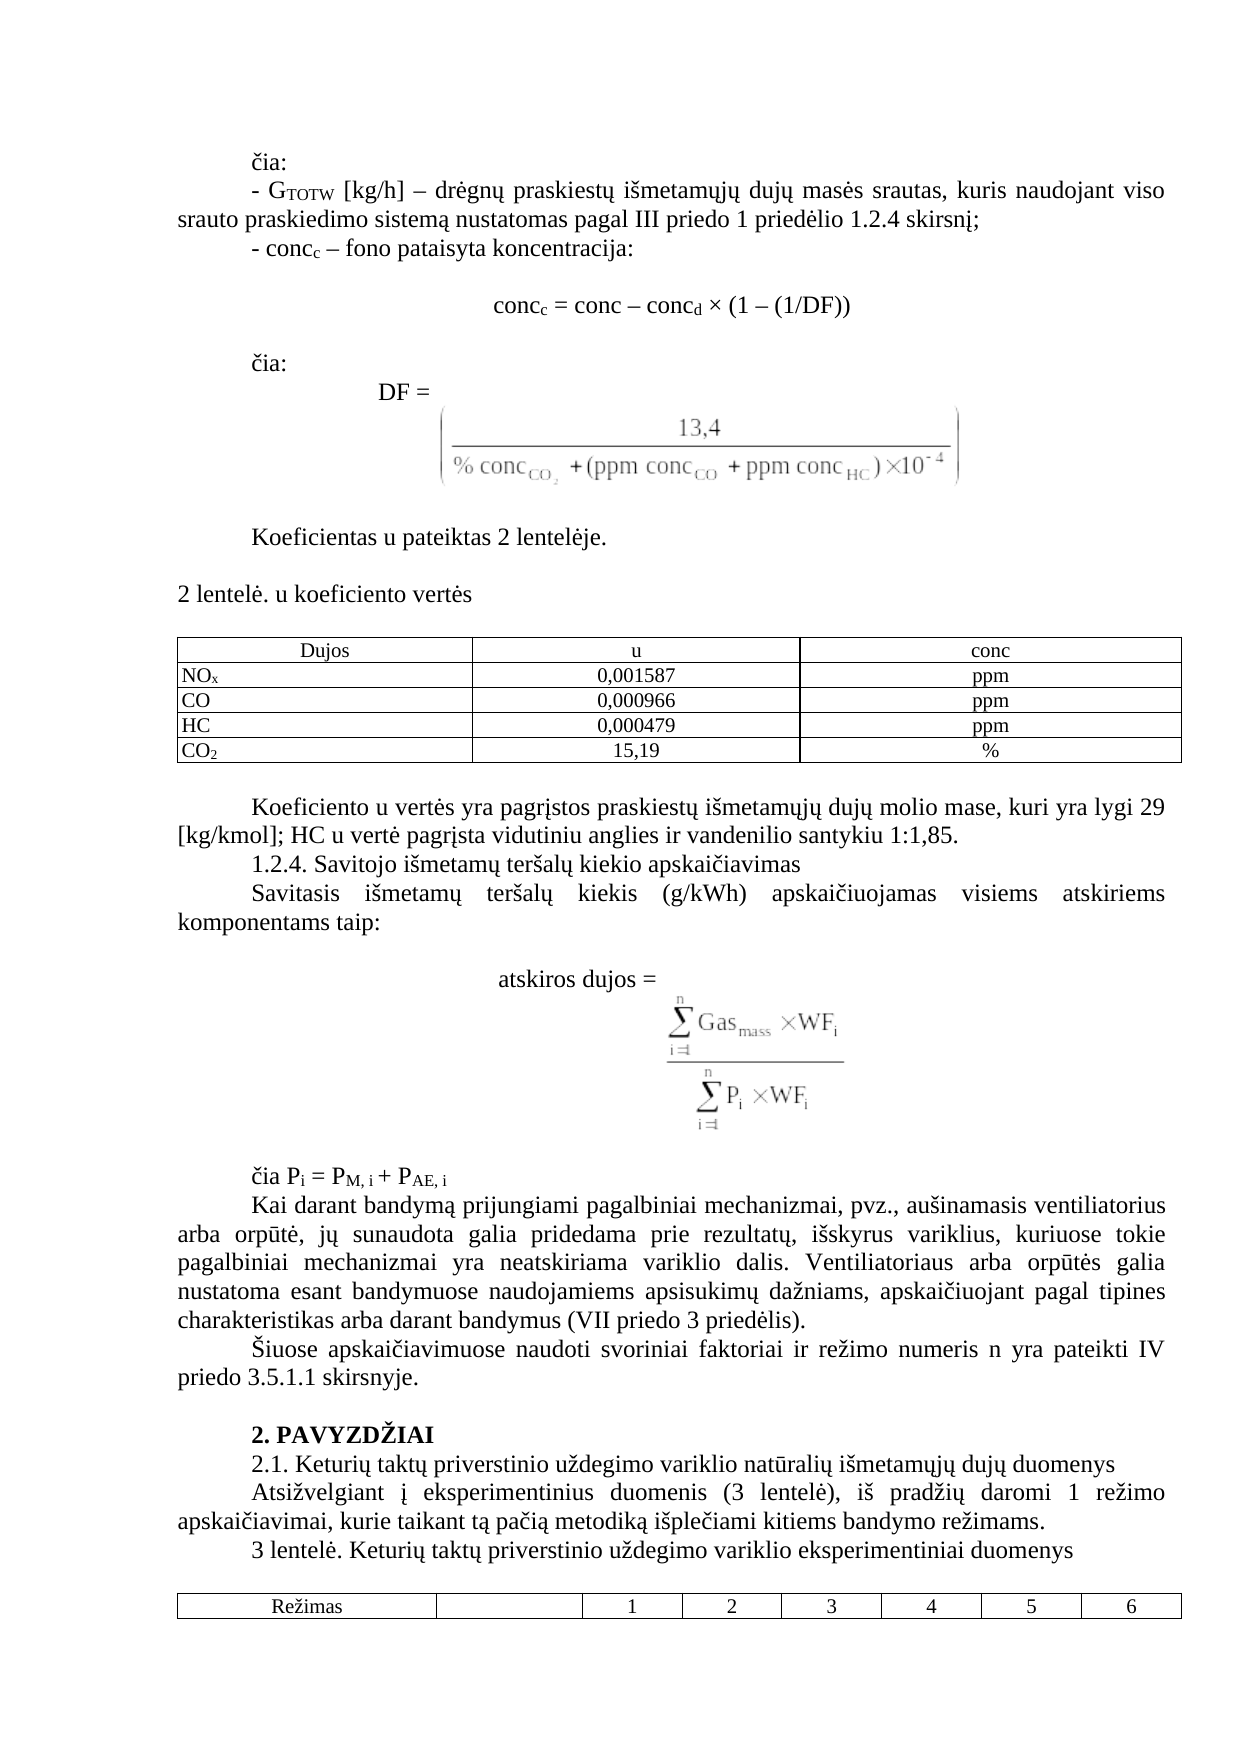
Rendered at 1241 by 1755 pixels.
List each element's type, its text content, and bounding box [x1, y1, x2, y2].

table_header 3 [782, 1594, 881, 1618]
table_header Režimas [178, 1594, 436, 1618]
text Atsižvelgiant į eksperimentinius duomenis (3 lentelė), iš pradžių daromi 1 režimo apskaičiavimai, kurie taikant tą pačią metodiką išplečiami kitiems bandymo režimams. [177, 1477, 1166, 1535]
text čia: [177, 348, 1166, 377]
text čia: [177, 147, 1166, 176]
table_header 1 [583, 1594, 682, 1618]
text - GTOTW [kg/h] – drėgnų praskiestų išmetamųjų dujų masės srautas, kuris naudojant viso srauto praskiedimo sistemą nustatomas pagal III priedo 1 priedėlio 1.2.4 skirsnį; [177, 176, 1166, 233]
text 2. PAVYZDŽIAI [177, 1420, 1166, 1449]
text DF = [177, 377, 1166, 493]
table_header 6 [1082, 1594, 1181, 1618]
text Koeficientas u pateiktas 2 lentelėje. [177, 522, 1166, 550]
table_cell NOx [178, 663, 472, 687]
table_header Dujos [178, 638, 472, 662]
table_cell % [801, 738, 1181, 762]
text 2.1. Keturių taktų priverstinio uždegimo variklio natūralių išmetamųjų dujų duomenys [177, 1449, 1166, 1477]
table_cell CO2 [178, 738, 472, 762]
table_cell 0,000966 [473, 688, 799, 712]
table_cell 0,001587 [473, 663, 799, 687]
text 3 lentelė. Keturių taktų priverstinio uždegimo variklio eksperimentiniai duomenys [177, 1535, 1166, 1564]
table_cell ppm [801, 663, 1181, 687]
text - concc – fono pataisyta koncentracija: [177, 233, 1166, 262]
table_cell 0,000479 [473, 713, 799, 737]
table_header conc [801, 638, 1181, 662]
text čia Pi = PM, i + PAE, i [177, 1161, 1166, 1190]
text Kai darant bandymą prijungiami pagalbiniai mechanizmai, pvz., aušinamasis ventiliatorius arba orpūtė, jų sunaudota galia pridedama prie rezultatų, išskyrus variklius, kuriuose tokie pagalbiniai mechanizmai yra neatskiriama variklio dalis. Ventiliatoriaus arba orpūtės galia nustatoma esant bandymuose naudojamiems apsisukimų dažniams, apskaičiuojant pagal tipines charakteristikas arba darant bandymus (VII priedo 3 priedėlis). [177, 1190, 1166, 1334]
table_header [437, 1594, 582, 1618]
text 1.2.4. Savitojo išmetamų teršalų kiekio apskaičiavimas [177, 849, 1166, 878]
table_cell CO [178, 688, 472, 712]
table_header 5 [982, 1594, 1081, 1618]
text Šiuose apskaičiavimuose naudoti svoriniai faktoriai ir režimo numeris n yra pateikti IV priedo 3.5.1.1 skirsnyje. [177, 1334, 1166, 1391]
text Savitasis išmetamų teršalų kiekis (g/kWh) apskaičiuojamas visiems atskiriems komponentams taip: [177, 878, 1166, 936]
table_header u [473, 638, 799, 662]
table_cell 15,19 [473, 738, 799, 762]
table_cell ppm [801, 688, 1181, 712]
text atskiros dujos = [177, 964, 1166, 1132]
text 2 lentelė. u koeficiento vertės [177, 579, 1166, 608]
table_header 2 [683, 1594, 781, 1618]
table_cell HC [178, 713, 472, 737]
text Koeficiento u vertės yra pagrįstos praskiestų išmetamųjų dujų molio mase, kuri yra lygi 29 [kg/kmol]; HC u vertė pagrįsta vidutiniu anglies ir vandenilio santykiu 1:1,85. [177, 792, 1166, 849]
text concc = conc – concd × (1 – (1/DF)) [177, 291, 1166, 319]
table_header 4 [882, 1594, 981, 1618]
table_cell ppm [801, 713, 1181, 737]
